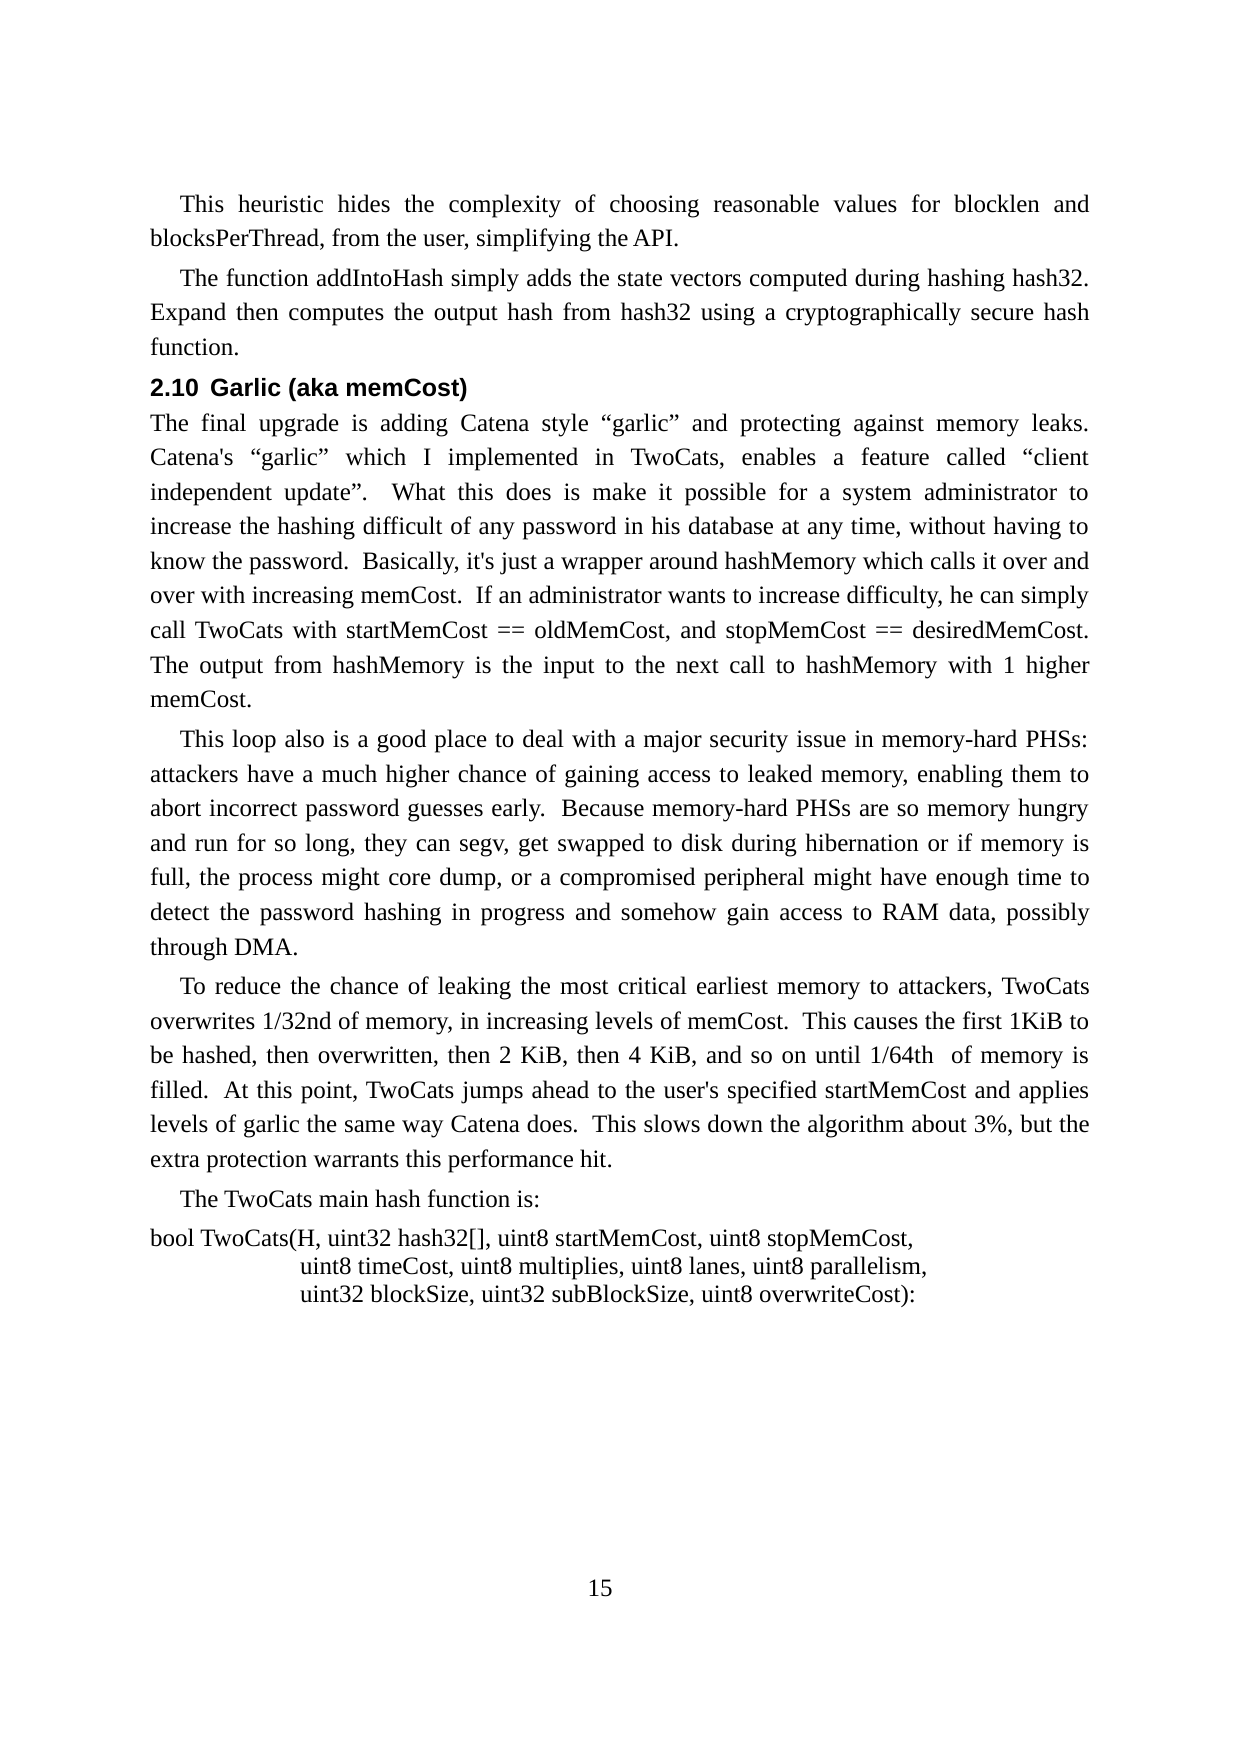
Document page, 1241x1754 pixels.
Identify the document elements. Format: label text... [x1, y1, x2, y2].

text This loop also is a good place to deal with a major security issue in memory-hard PHSs: attackers have a much higher chance of gaining access to leaked memory, enabling them to abort incorrect password guesses early. Because memory-hard PHSs are so memory hungry and run for so long, they can segv, get swapped to disk during hibernation or if memory is full, the process might core dump, or a compromised peripheral might have enough time to detect the password hashing in progress and somehow gain access to RAM data, possibly through DMA. [150, 725, 1091, 960]
text The TwoCats main hash function is: [150, 1185, 1091, 1213]
subtitle Garlic (aka memCost) [150, 374, 1091, 402]
text uint8 timeCost, uint8 multiplies, uint8 lanes, uint8 parallelism, [150, 1252, 1091, 1280]
text bool TwoCats(H, uint32 hash32[], uint8 startMemCost, uint8 stopMemCost, [150, 1224, 1091, 1252]
text The function addIntoHash simply adds the state vectors computed during hashing hash32. Expand then computes the output hash from hash32 using a cryptographically secure hash function. [150, 264, 1091, 361]
text The final upgrade is adding Catena style “garlic” and protecting against memory leaks. Catena's “garlic” which I implemented in TwoCats, enables a feature called “client independent update”. What this does is make it possible for a system administrator to increase the hashing difficult of any password in his database at any time, without having to know the password. Basically, it's just a wrapper around hashMemory which calls it over and over with increasing memCost. If an administrator wants to increase difficulty, he can simply call TwoCats with startMemCost == oldMemCost, and stopMemCost == desiredMemCost. The output from hashMemory is the input to the next call to hashMemory with 1 higher memCost. [150, 409, 1091, 713]
text To reduce the chance of leaking the most critical earliest memory to attackers, TwoCats overwrites 1/32nd of memory, in increasing levels of memCost. This causes the first 1KiB to be hashed, then overwritten, then 2 KiB, then 4 KiB, and so on until 1/64th of memory is filled. At this point, TwoCats jumps ahead to the user's specified startMemCost and applies levels of garlic the same way Catena does. This slows down the algorithm about 3%, but the extra protection warrants this performance hit. [150, 972, 1091, 1173]
text This heuristic hides the complexity of choosing reasonable values for blocklen and blocksPerThread, from the user, simplifying the API. [150, 190, 1091, 252]
text uint32 blockSize, uint32 subBlockSize, uint8 overwriteCost): [150, 1280, 1091, 1308]
